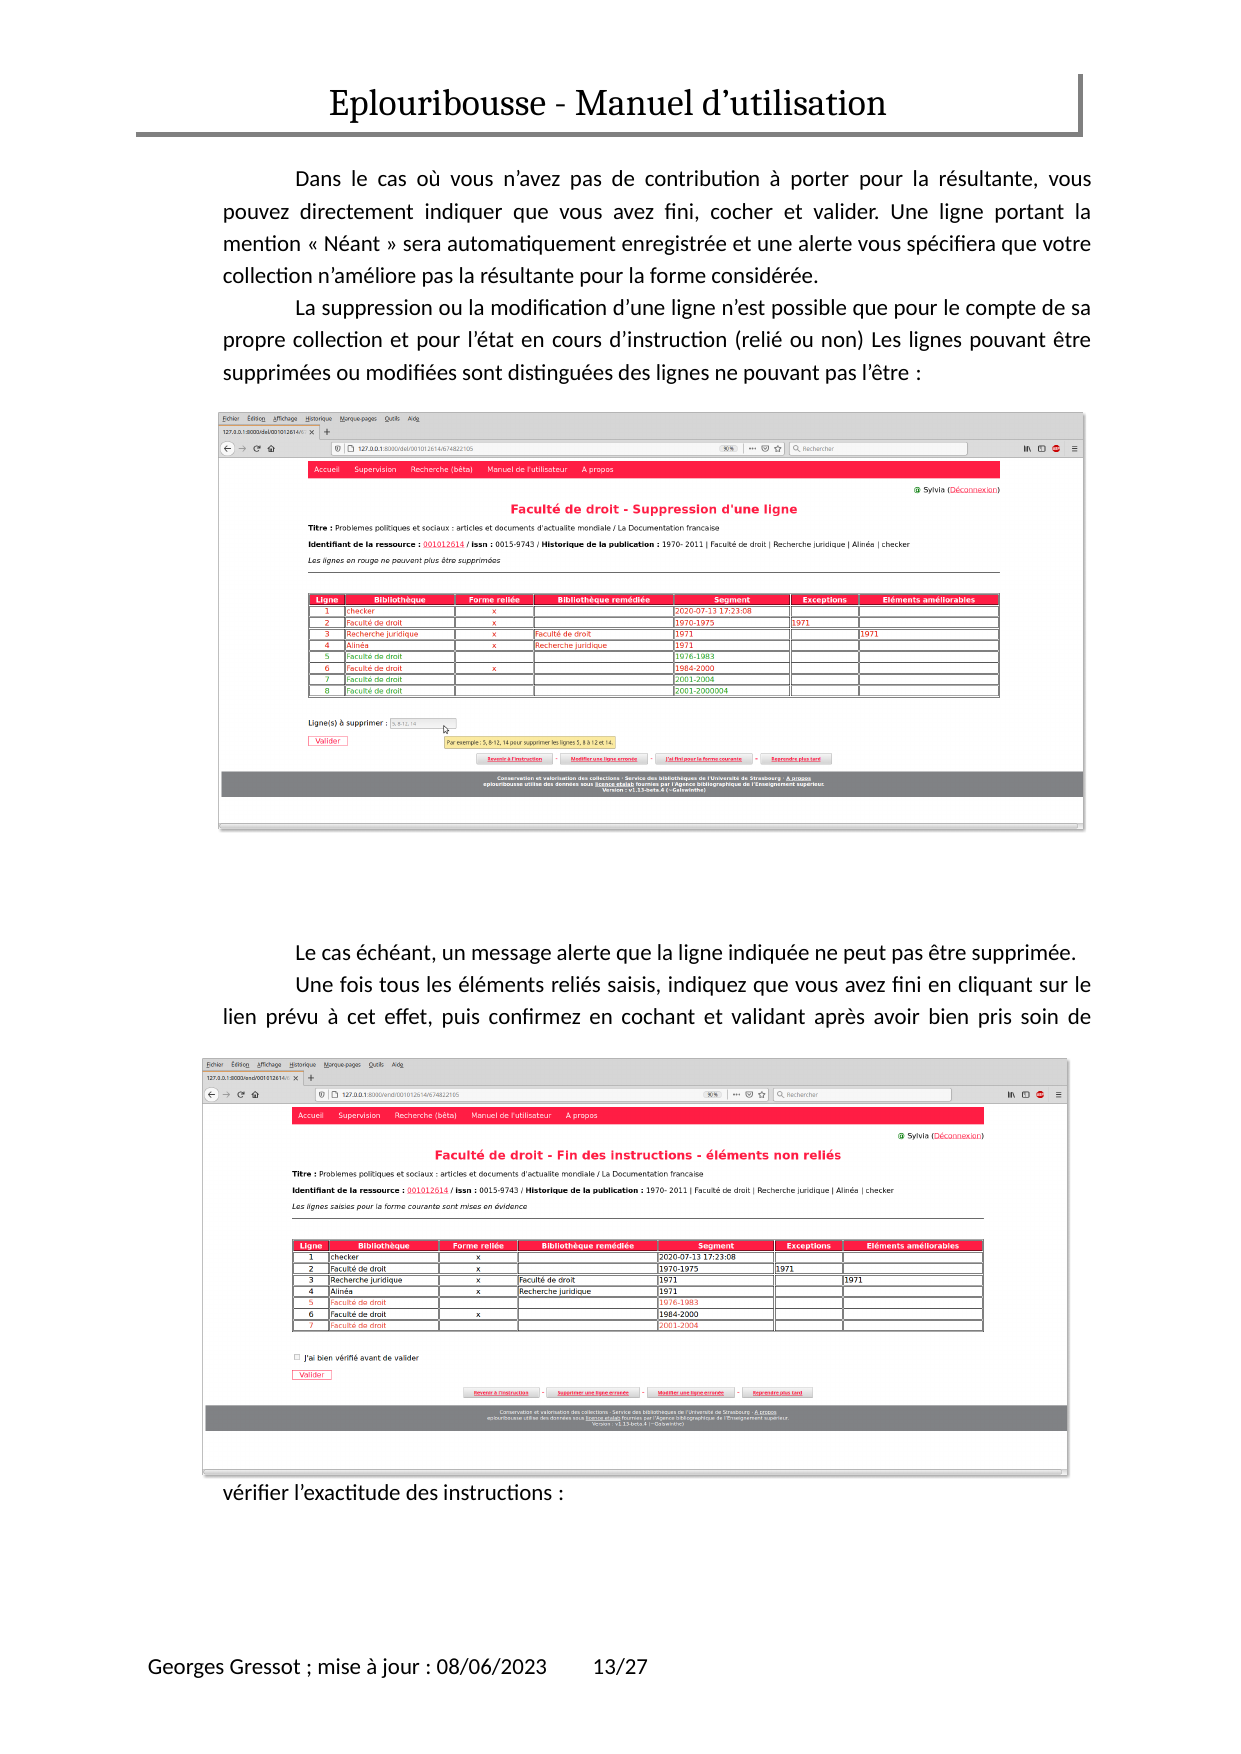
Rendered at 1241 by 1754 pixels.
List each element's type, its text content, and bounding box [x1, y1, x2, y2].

list Le cas échéant, un message alerte que la ligne indiquée ne peut pas être supprimée. [223, 938, 1093, 966]
list Une fois tous les éléments reliés saisis, indiquez que vous avez fini en cliquant sur le lien prévu à cet effet, puis confirmez en cochant et validant après avoir bien pris soin de vérifier l’exactitude des instructions : [223, 970, 1093, 1507]
list Dans le cas où vous n’avez pas de contribution à porter pour la résultante, vous pouvez directement indiquer que vous avez fini, cocher et valider. Une ligne portant la mention « Néant » sera automatiquement enregistrée et une alerte vous spécifiera que votre collection n’améliore pas la résultante pour la forme considérée. [223, 164, 1093, 289]
picture [216, 411, 1087, 833]
picture [200, 1056, 1071, 1479]
list La suppression ou la modification d’une ligne n’est possible que pour le compte de sa propre collection et pour l’état en cours d’instruction (relié ou non) Les lignes pouvant être supprimées ou modifiées sont distinguées des lignes ne pouvant pas l’être : [223, 293, 1093, 386]
